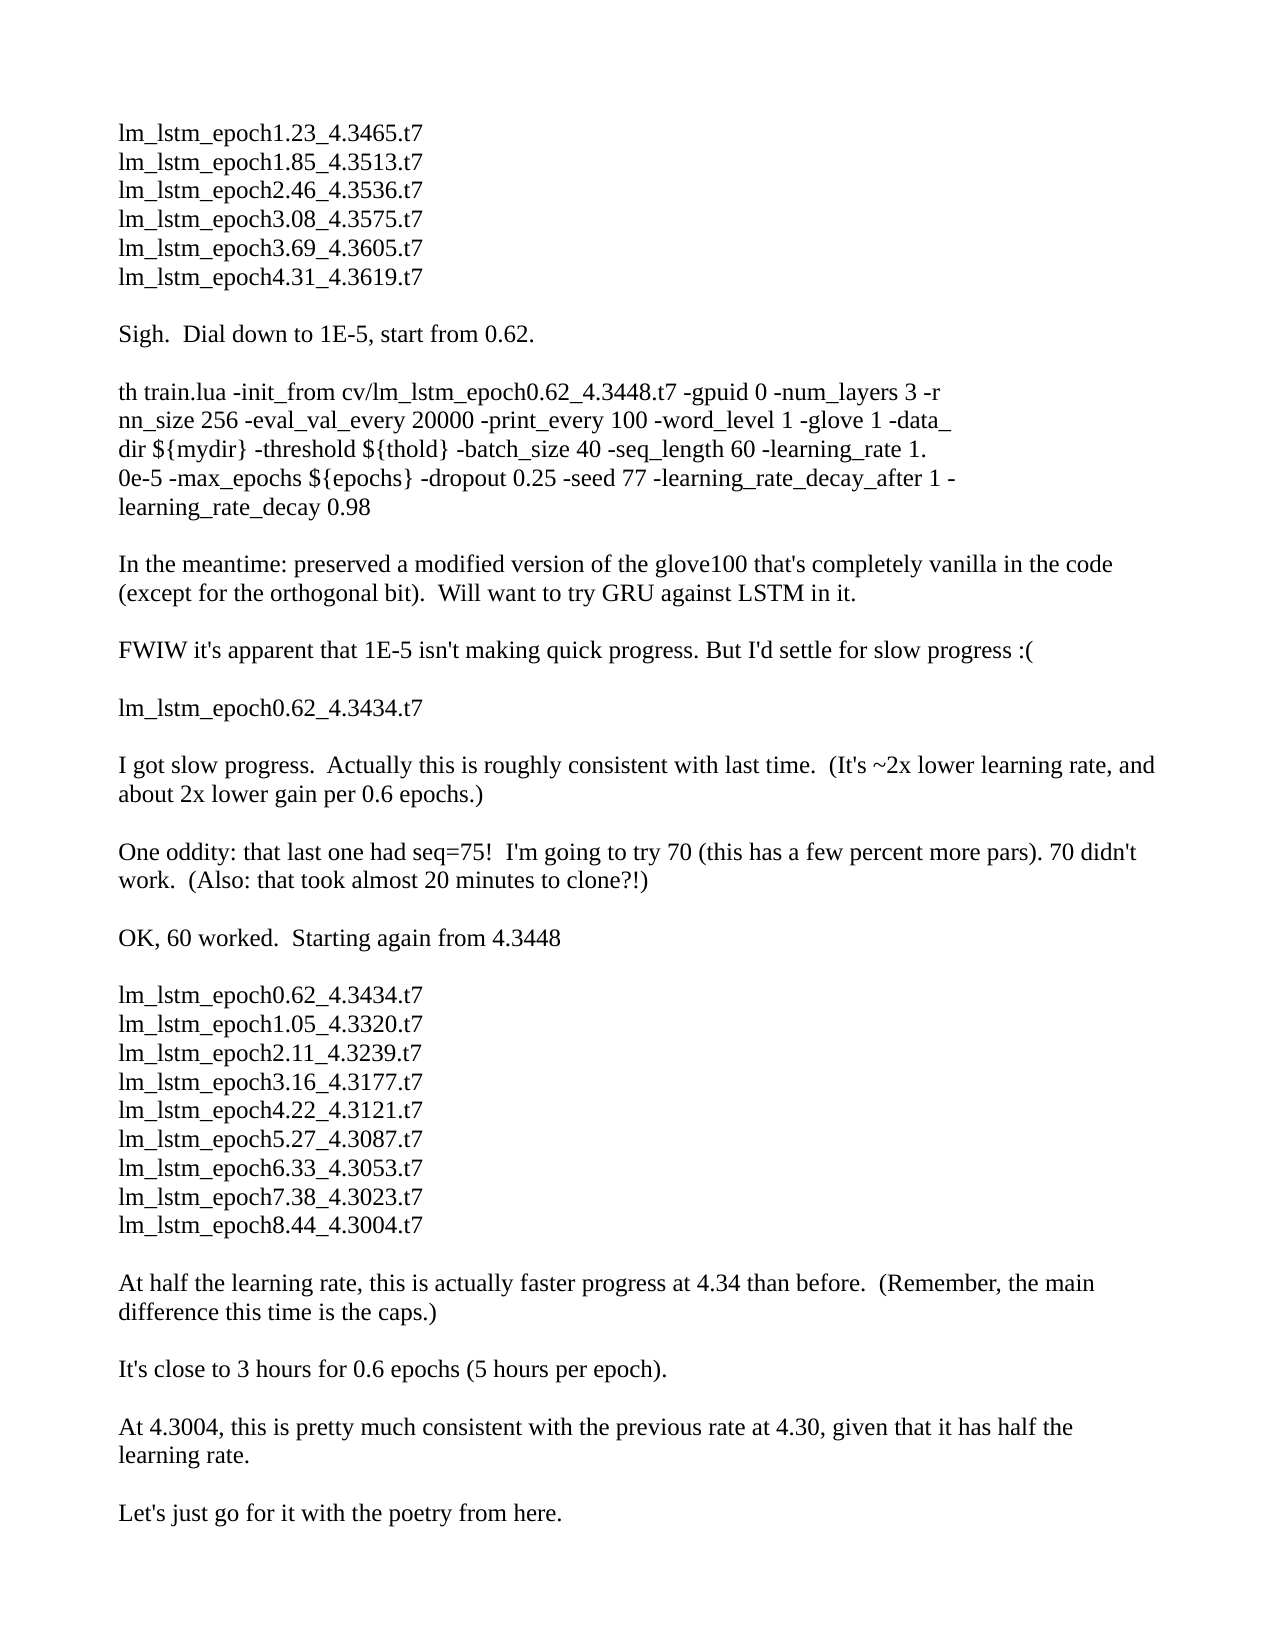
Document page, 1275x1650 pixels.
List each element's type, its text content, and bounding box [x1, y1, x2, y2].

text lm_lstm_epoch3.69_4.3605.t7 [118, 233, 1157, 262]
text At half the learning rate, this is actually faster progress at 4.34 than before. (Remember, the main difference this time is the caps.) [118, 1268, 1157, 1326]
text At 4.3004, this is pretty much consistent with the previous rate at 4.30, given that it has half the learning rate. [118, 1412, 1157, 1469]
text lm_lstm_epoch0.62_4.3434.t7 [118, 693, 1157, 722]
text OK, 60 worked. Starting again from 4.3448 [118, 923, 1157, 952]
text Let's just go for it with the poetry from here. [118, 1498, 1157, 1527]
text lm_lstm_epoch2.46_4.3536.t7 [118, 176, 1157, 204]
text lm_lstm_epoch4.22_4.3121.t7 [118, 1096, 1157, 1124]
text learning_rate_decay 0.98 [118, 492, 1157, 521]
text In the meantime: preserved a modified version of the glove100 that's completely vanilla in the code (except for the orthogonal bit). Will want to try GRU against LSTM in it. [118, 549, 1157, 607]
text lm_lstm_epoch6.33_4.3053.t7 [118, 1153, 1157, 1182]
text lm_lstm_epoch4.31_4.3619.t7 [118, 262, 1157, 291]
text Sigh. Dial down to 1E-5, start from 0.62. [118, 319, 1157, 348]
text dir ${mydir} -threshold ${thold} -batch_size 40 -seq_length 60 -learning_rate 1. [118, 434, 1157, 463]
text FWIW it's apparent that 1E-5 isn't making quick progress. But I'd settle for slow progress :( [118, 636, 1157, 664]
text lm_lstm_epoch5.27_4.3087.t7 [118, 1124, 1157, 1153]
text lm_lstm_epoch1.85_4.3513.t7 [118, 147, 1157, 176]
text I got slow progress. Actually this is roughly consistent with last time. (It's ~2x lower learning rate, and about 2x lower gain per 0.6 epochs.) [118, 751, 1157, 808]
text th train.lua -init_from cv/lm_lstm_epoch0.62_4.3448.t7 -gpuid 0 -num_layers 3 -r [118, 377, 1157, 406]
text lm_lstm_epoch1.05_4.3320.t7 [118, 1009, 1157, 1038]
text lm_lstm_epoch3.08_4.3575.t7 [118, 204, 1157, 233]
text lm_lstm_epoch1.23_4.3465.t7 [118, 118, 1157, 147]
text lm_lstm_epoch7.38_4.3023.t7 [118, 1182, 1157, 1211]
text One oddity: that last one had seq=75! I'm going to try 70 (this has a few percent more pars). 70 didn't work. (Also: that took almost 20 minutes to clone?!) [118, 837, 1157, 894]
text lm_lstm_epoch0.62_4.3434.t7 [118, 981, 1157, 1009]
text nn_size 256 -eval_val_every 20000 -print_every 100 -word_level 1 -glove 1 -data_ [118, 406, 1157, 434]
text lm_lstm_epoch8.44_4.3004.t7 [118, 1211, 1157, 1239]
text It's close to 3 hours for 0.6 epochs (5 hours per epoch). [118, 1354, 1157, 1383]
text lm_lstm_epoch2.11_4.3239.t7 [118, 1038, 1157, 1067]
text 0e-5 -max_epochs ${epochs} -dropout 0.25 -seed 77 -learning_rate_decay_after 1 - [118, 463, 1157, 492]
text lm_lstm_epoch3.16_4.3177.t7 [118, 1067, 1157, 1096]
